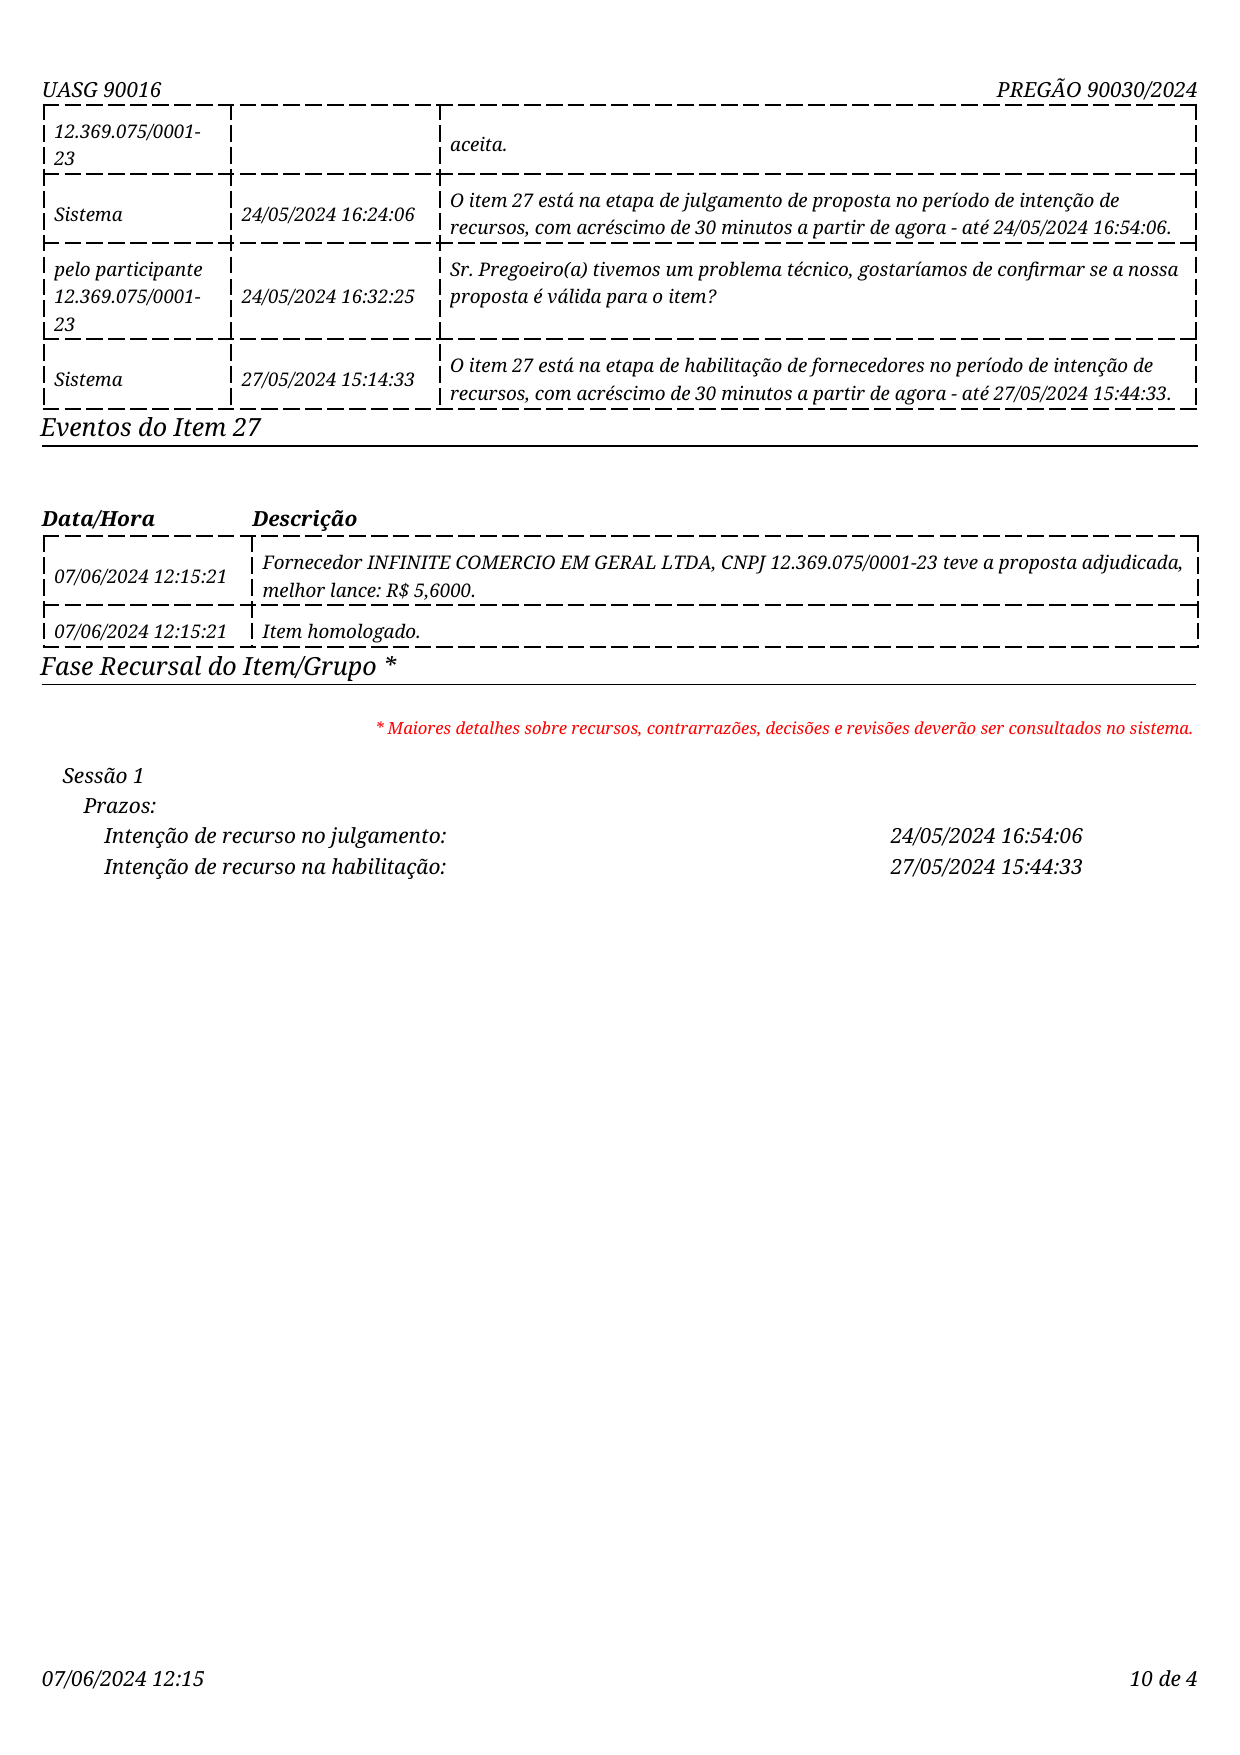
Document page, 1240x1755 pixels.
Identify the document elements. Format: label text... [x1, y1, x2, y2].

table_cell Sr. Pregoeiro(a) tivemos um problema técnico, gostaríamos de confirmar se a nossa proposta é válida para o item? [440, 242, 1196, 338]
table_cell Intenção de recurso na habilitação: [63, 852, 518, 882]
table_cell Item homologado. [252, 604, 1198, 646]
text Data/Hora Descrição [42, 504, 1200, 533]
table_header Fornecedor INFINITE COMERCIO EM GERAL LTDA, CNPJ 12.369.075/0001-23 teve a proposta adjudicada, melhor lance: R$ 5,6000. [252, 535, 1198, 604]
table_cell 27/05/2024 15:14:33 [231, 338, 439, 407]
table_cell aceita. [440, 104, 1196, 173]
table_cell Sistema [44, 173, 231, 242]
text Fase Recursal do Item/Grupo * [40, 648, 1200, 682]
table_cell pelo participante 12.369.075/0001-23 [44, 242, 231, 338]
table_cell 24/05/2024 16:24:06 [231, 173, 439, 242]
table_header Sessão 1 Prazos: [63, 761, 518, 822]
table_cell 24/05/2024 16:32:25 [231, 242, 439, 338]
table_header [518, 761, 1085, 822]
table_cell 27/05/2024 15:44:33 [518, 852, 1085, 882]
table_cell 07/06/2024 12:15:21 [44, 604, 252, 646]
text * Maiores detalhes sobre recursos, contrarrazões, decisões e revisões deverão ser consultados no sistema. [42, 717, 1196, 740]
table_cell Sistema [44, 338, 231, 407]
table_cell 12.369.075/0001-23 [44, 104, 231, 173]
table_cell 24/05/2024 16:54:06 [518, 822, 1085, 852]
table_cell O item 27 está na etapa de habilitação de fornecedores no período de intenção de recursos, com acréscimo de 30 minutos a partir de agora - até 27/05/2024 15:44:33. [440, 338, 1196, 407]
table_cell O item 27 está na etapa de julgamento de proposta no período de intenção de recursos, com acréscimo de 30 minutos a partir de agora - até 24/05/2024 16:54:06. [440, 173, 1196, 242]
table_header 07/06/2024 12:15:21 [44, 535, 252, 604]
table_cell Intenção de recurso no julgamento: [63, 822, 518, 852]
table_cell [231, 104, 439, 173]
text Eventos do Item 27 [40, 409, 1200, 443]
